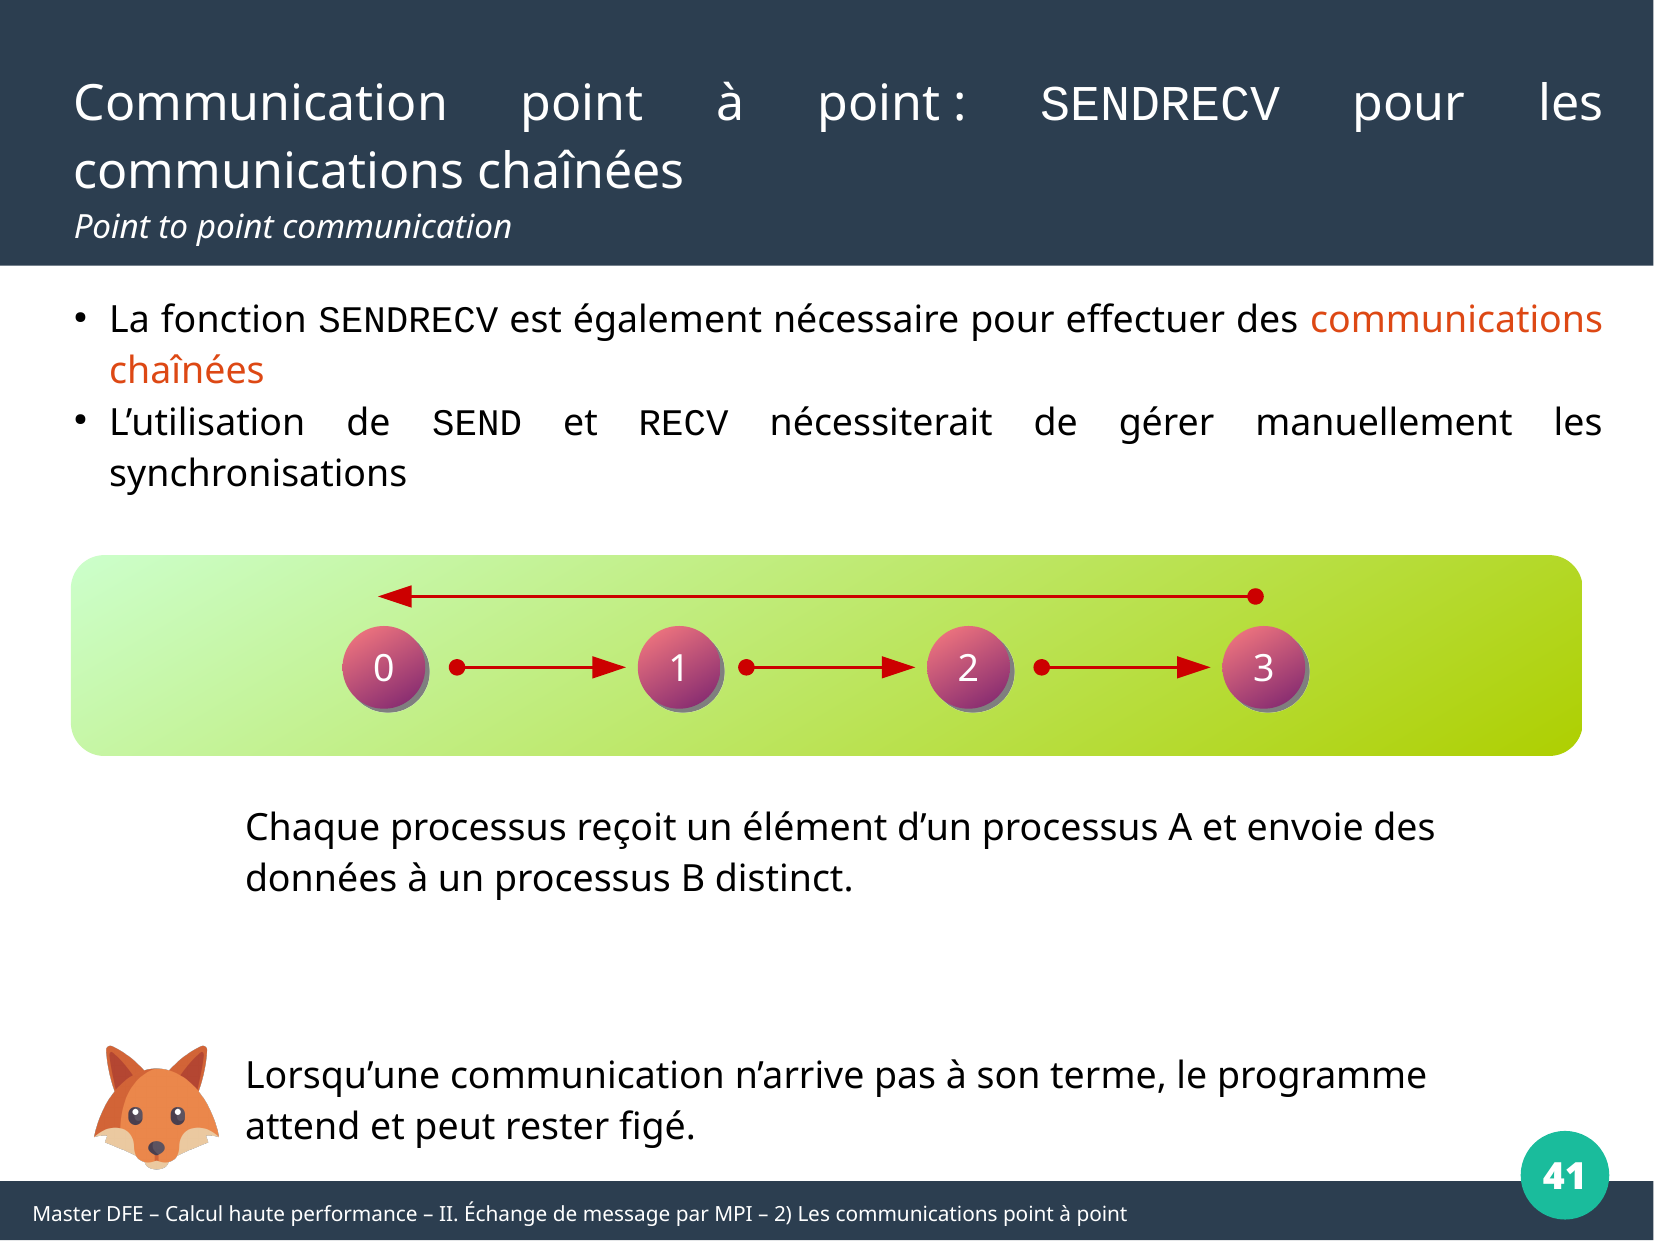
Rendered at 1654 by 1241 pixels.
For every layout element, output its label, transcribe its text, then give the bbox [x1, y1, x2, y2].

text_box Lorsqu’une communication n’arrive pas à son terme, le programme attend et peut rester figé. [230, 1041, 1524, 1158]
picture [94, 1045, 219, 1170]
text_box 0 [342, 625, 426, 709]
text_box Master DFE – Calcul haute performance – II. Échange de message par MPI – 2) Les communications point à point [17, 1191, 1436, 1235]
text_box Communication point à point : SENDRECV pour les communications chaînées Point to point communication [59, 59, 1619, 256]
text_box 1 [637, 625, 721, 709]
text_box [70, 555, 1583, 756]
text_box Chaque processus reçoit un élément d’un processus A et envoie des données à un processus B distinct. [230, 793, 1524, 910]
text_box 3 [1222, 625, 1306, 709]
text_box 2 [927, 625, 1010, 709]
text_box La fonction SENDRECV est également nécessaire pour effectuer des communications chaînées L’utilisation de SEND et RECV nécessiterait de gérer manuellement les synchronisations [59, 285, 1619, 455]
